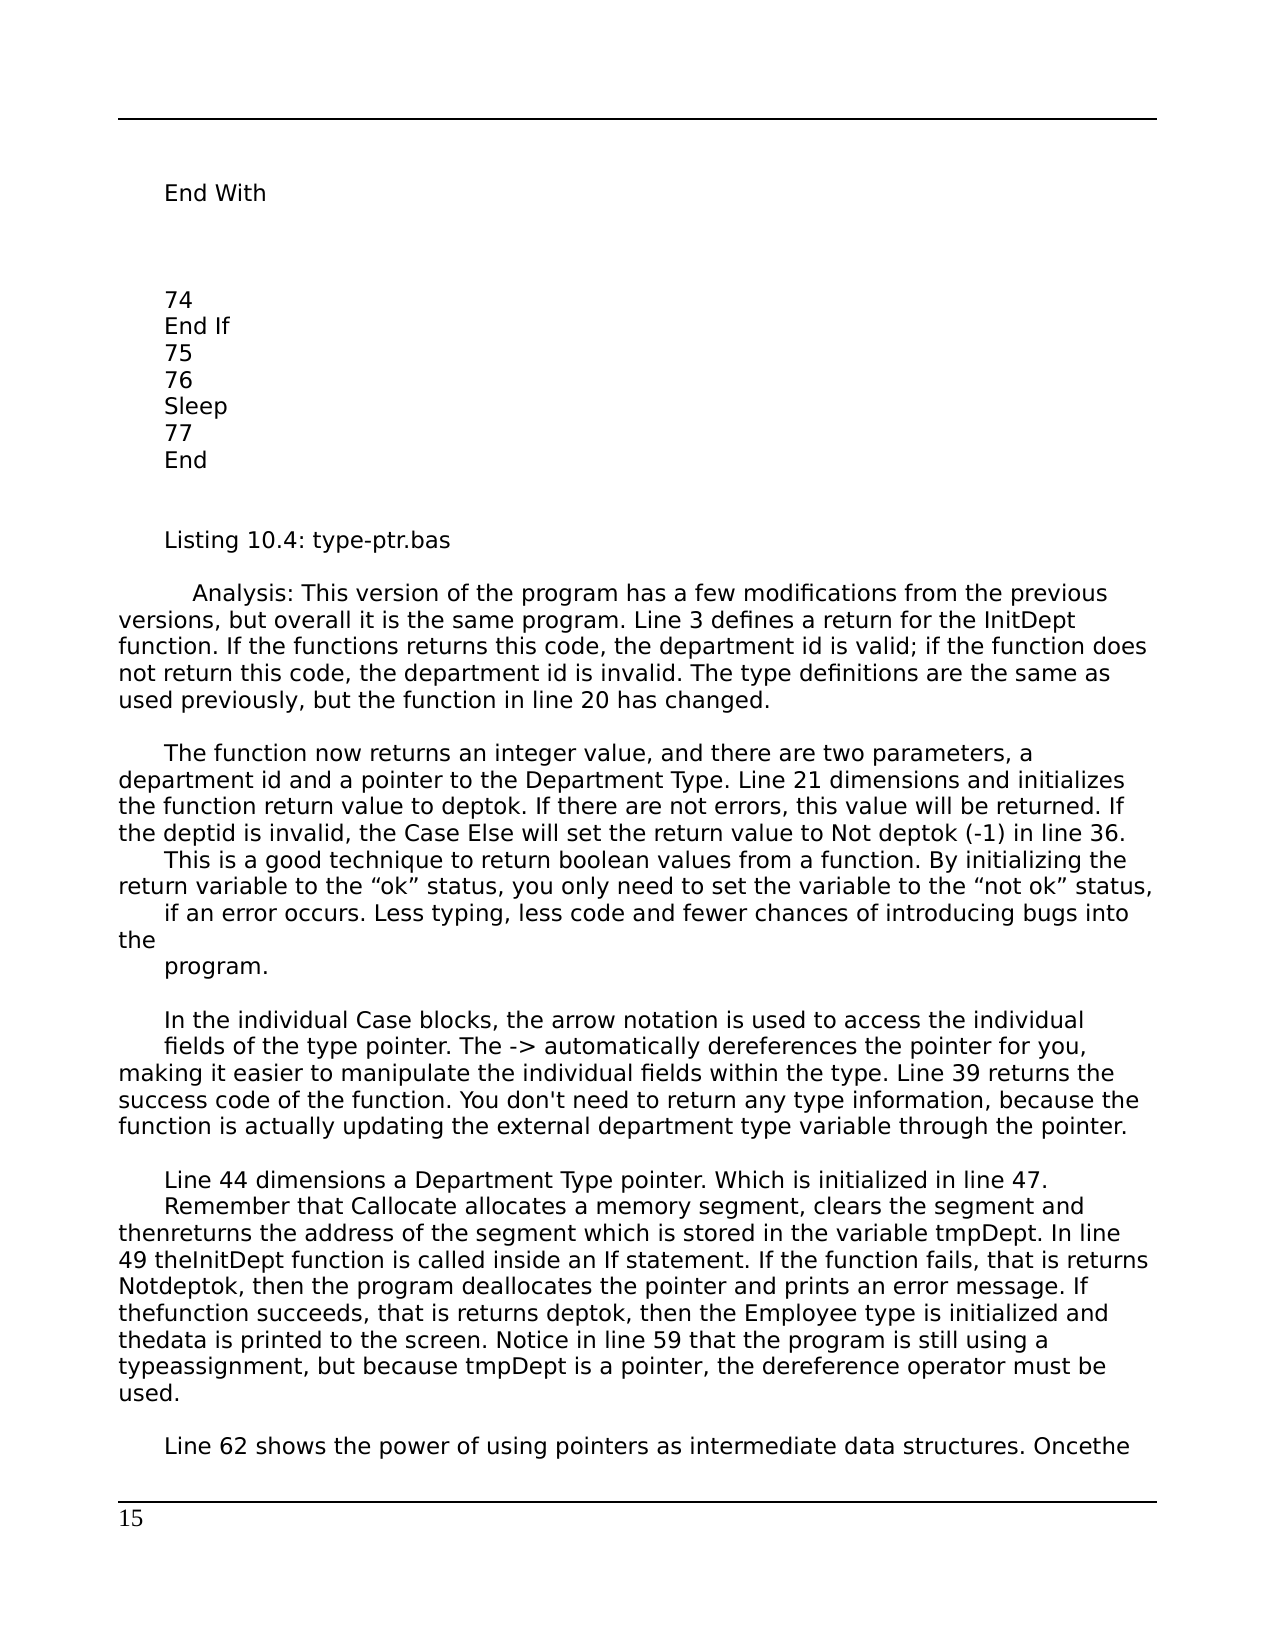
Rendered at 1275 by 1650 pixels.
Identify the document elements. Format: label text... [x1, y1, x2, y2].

text if an error occurs. Less typing, less code and fewer chances of introducing bugs into the [118, 900, 1157, 953]
text This is a good technique to return boolean values from a function. By initializing the return variable to the “ok” status, you only need to set the variable to the “not ok” status, [118, 847, 1157, 900]
text Listing 10.4: type-ptr.bas [118, 527, 1157, 553]
text Remember that Callocate allocates a memory segment, clears the segment and thenreturns the address of the segment which is stored in the variable tmpDept. In line 49 theInitDept function is called inside an If statement. If the function fails, that is returns Notdeptok, then the program deallocates the pointer and prints an error message. If thefunction succeeds, that is returns deptok, then the Employee type is initialized and thedata is printed to the screen. Notice in line 59 that the program is still using a typeassignment, but because tmpDept is a pointer, the dereference operator must be used. [118, 1193, 1157, 1407]
text End With [118, 180, 1157, 207]
text 77 [118, 420, 1157, 447]
text fields of the type pointer. The -> automatically dereferences the pointer for you, making it easier to manipulate the individual fields within the type. Line 39 returns the success code of the function. You don't need to return any type information, because the function is actually updating the external department type variable through the pointer. [118, 1033, 1157, 1140]
text In the individual Case blocks, the arrow notation is used to access the individual [118, 1007, 1157, 1033]
text End [118, 447, 1157, 473]
text Line 44 dimensions a Department Type pointer. Which is initialized in line 47. [118, 1167, 1157, 1193]
text End If [118, 313, 1157, 340]
text program. [118, 953, 1157, 980]
text Line 62 shows the power of using pointers as intermediate data structures. Oncethe [118, 1433, 1157, 1460]
text 75 [118, 340, 1157, 367]
text Sleep [118, 393, 1157, 420]
text 74 [118, 287, 1157, 313]
text Analysis: This version of the program has a few modifications from the previous versions, but overall it is the same program. Line 3 defines a return for the InitDept function. If the functions returns this code, the department id is valid; if the function does not return this code, the department id is invalid. The type definitions are the same as used previously, but the function in line 20 has changed. [118, 580, 1157, 713]
text 76 [118, 367, 1157, 393]
text The function now returns an integer value, and there are two parameters, a department id and a pointer to the Department Type. Line 21 dimensions and initializes the function return value to deptok. If there are not errors, this value will be returned. If the deptid is invalid, the Case Else will set the return value to Not deptok (-1) in line 36. [118, 740, 1157, 847]
